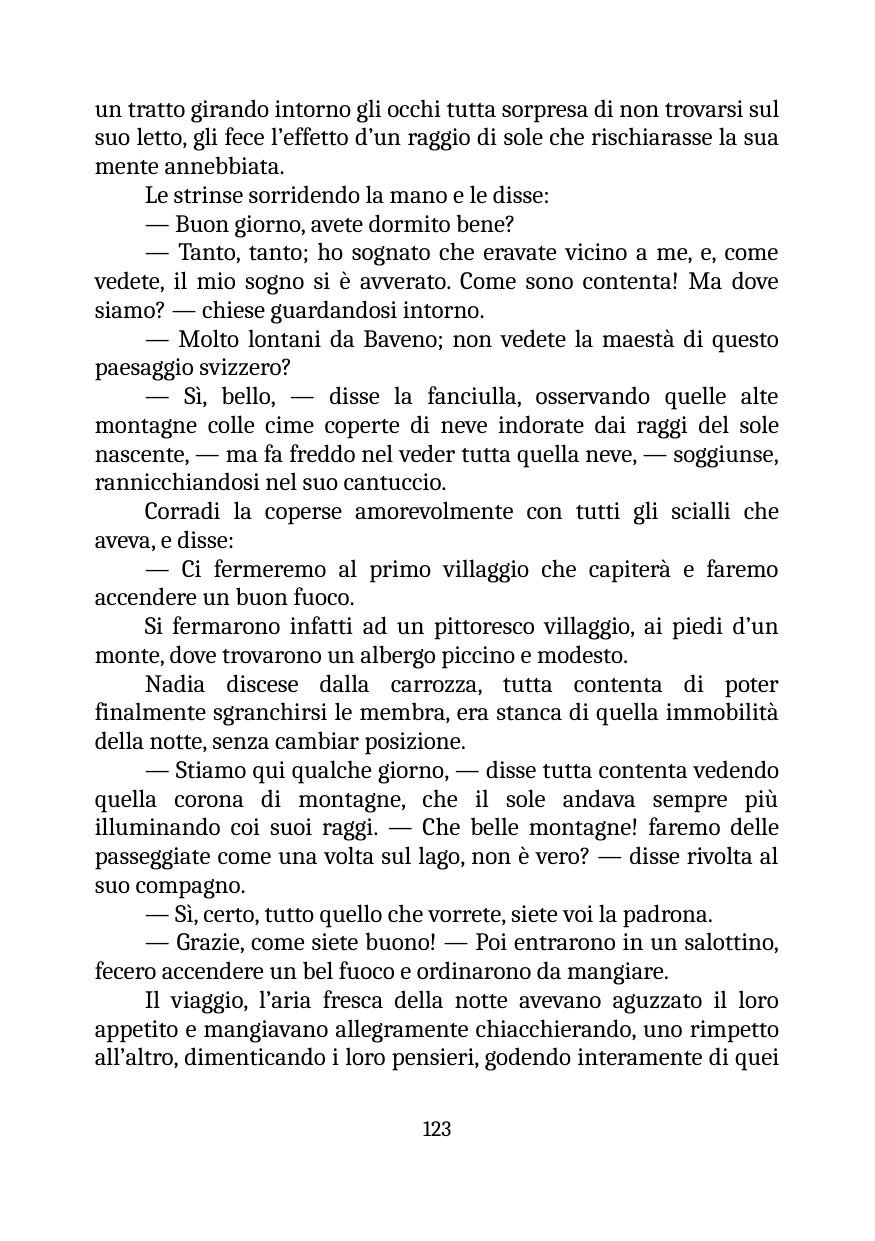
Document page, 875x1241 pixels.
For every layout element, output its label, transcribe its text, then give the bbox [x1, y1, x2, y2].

text un tratto girando intorno gli occhi tutta sorpresa di non trovarsi sul suo letto, gli fece l’effetto d’un raggio di sole che rischiarasse la sua mente annebbiata. [94, 94, 779, 181]
text Le strinse sorridendo la mano e le disse: [94, 181, 779, 209]
text — Buon giorno, avete dormito bene? [94, 209, 779, 238]
text Nadia discese dalla carrozza, tutta contenta di poter finalmente sgranchirsi le membra, era stanca di quella immobilità della notte, senza cambiar posizione. [94, 669, 779, 756]
text Il viaggio, l’aria fresca della notte avevano aguzzato il loro appetito e mangiavano allegramente chiacchierando, uno rimpetto all’altro, dimenticando i loro pensieri, godendo interamente di quei [94, 986, 779, 1072]
text Si fermarono infatti ad un pittoresco villaggio, ai piedi d’un monte, dove trovarono un albergo piccino e modesto. [94, 612, 779, 669]
text — Grazie, come siete buono! — Poi entrarono in un salottino, fecero accendere un bel fuoco e ordinarono da mangiare. [94, 928, 779, 986]
text Corradi la coperse amorevolmente con tutti gli scialli che aveva, e disse: [94, 497, 779, 554]
text — Ci fermeremo al primo villaggio che capiterà e faremo accendere un buon fuoco. [94, 554, 779, 612]
text — Molto lontani da Baveno; non vedete la maestà di questo paesaggio svizzero? [94, 324, 779, 382]
text — Sì, bello, — disse la fanciulla, osservando quelle alte montagne colle cime coperte di neve indorate dai raggi del sole nascente, — ma fa freddo nel veder tutta quella neve, — soggiunse, rannicchiandosi nel suo cantuccio. [94, 382, 779, 497]
text — Stiamo qui qualche giorno, — disse tutta contenta vedendo quella corona di montagne, che il sole andava sempre più illuminando coi suoi raggi. — Che belle montagne! faremo delle passeggiate come una volta sul lago, non è vero? — disse rivolta al suo compagno. [94, 756, 779, 899]
text — Tanto, tanto; ho sognato che eravate vicino a me, e, come vedete, il mio sogno si è avverato. Come sono contenta! Ma dove siamo? — chiese guardandosi intorno. [94, 238, 779, 324]
text — Sì, certo, tutto quello che vorrete, siete voi la padrona. [94, 899, 779, 928]
